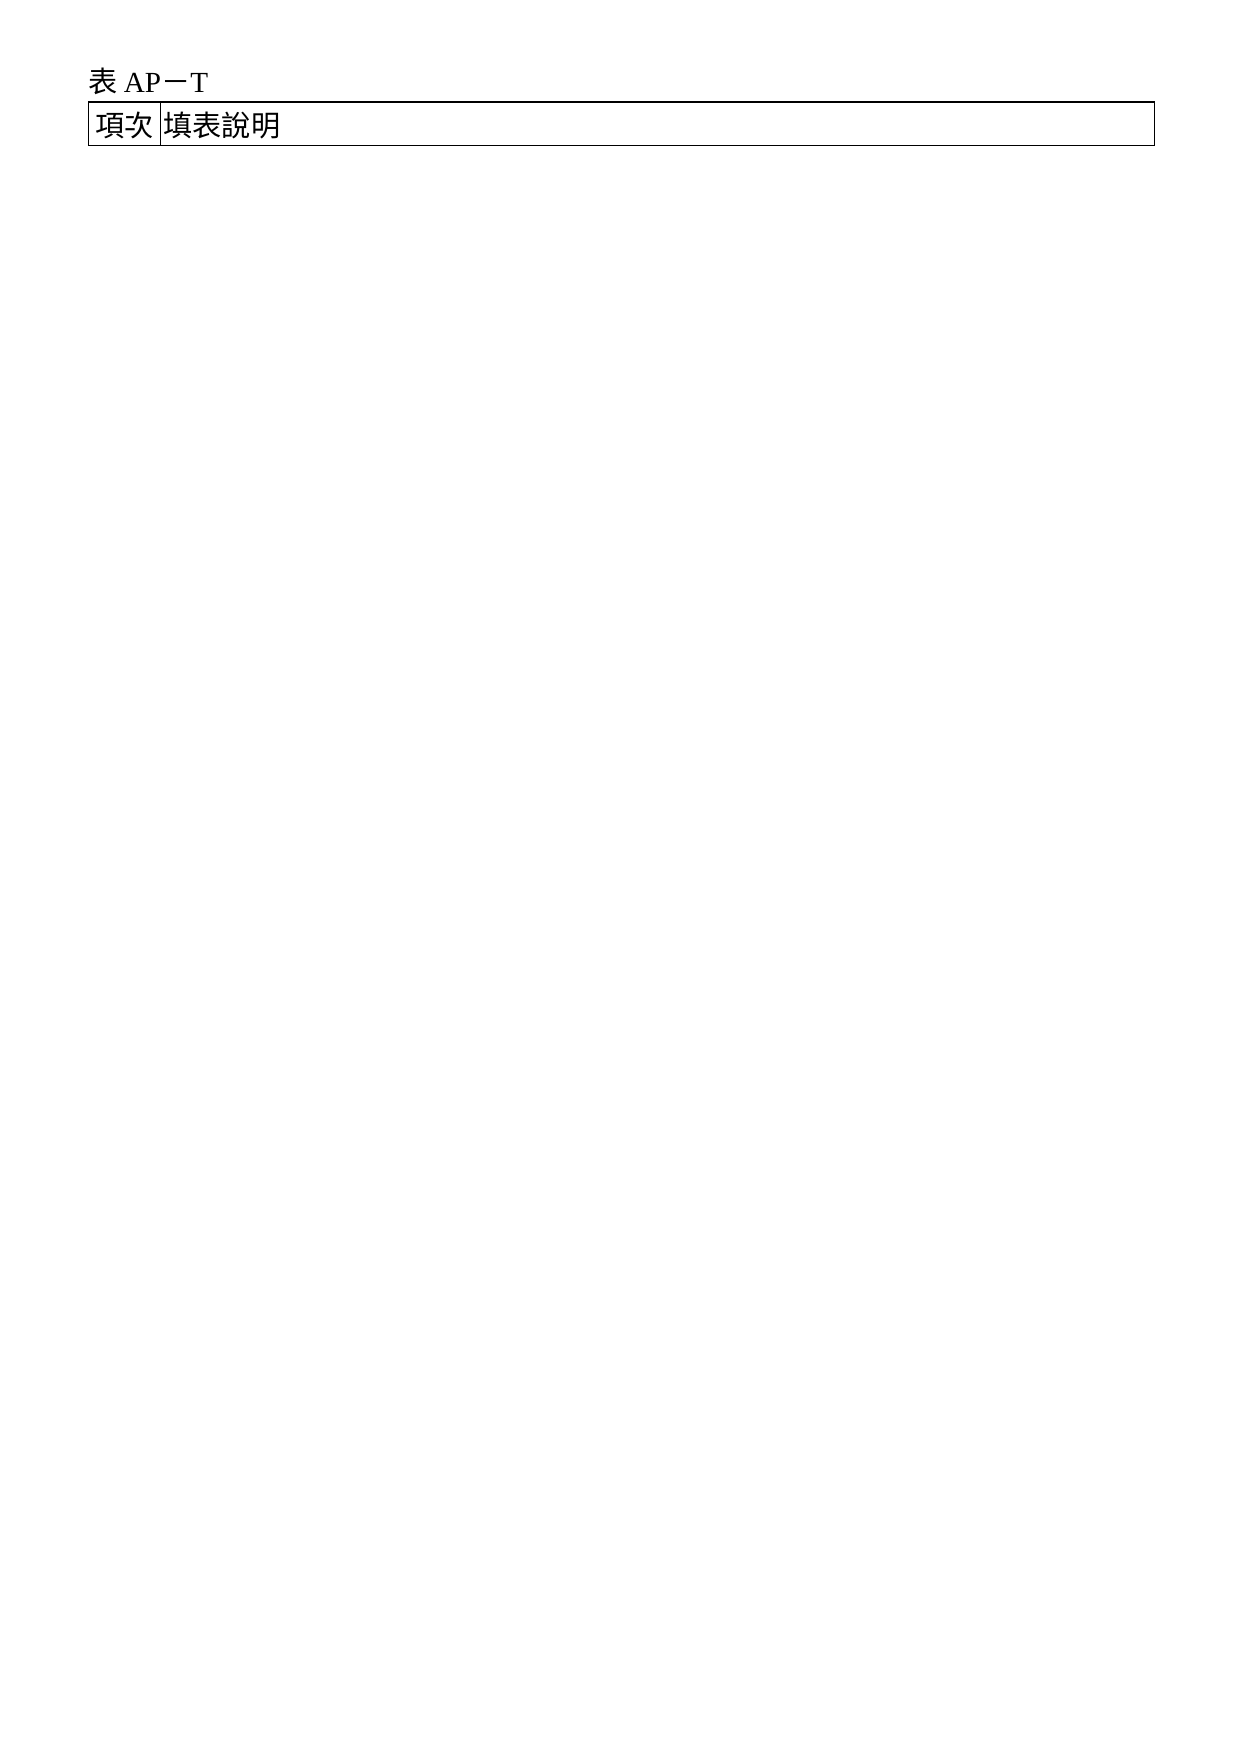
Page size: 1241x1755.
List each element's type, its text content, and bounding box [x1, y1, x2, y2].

table_header 項次 [89, 103, 160, 145]
table_header 填表說明 [161, 103, 1154, 145]
text 表AP－T [89, 59, 1163, 101]
